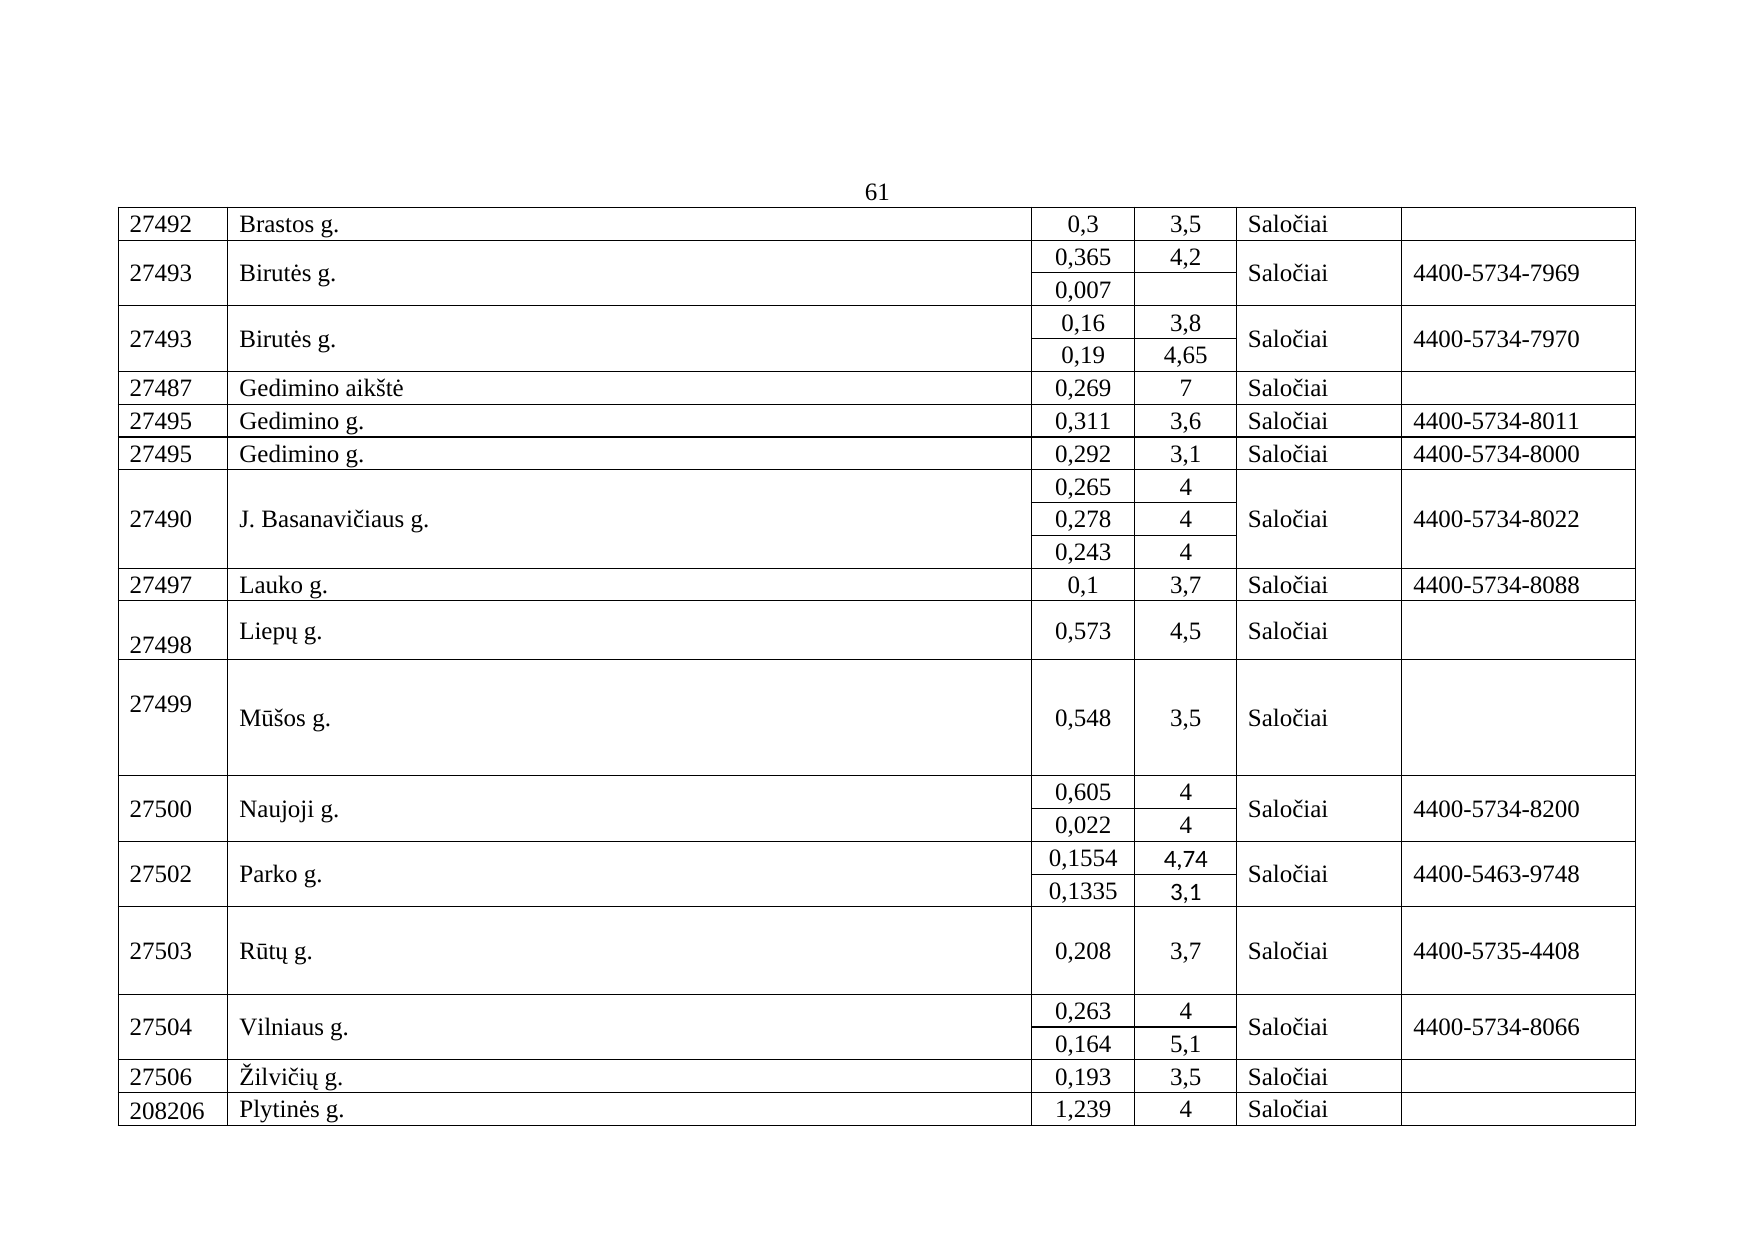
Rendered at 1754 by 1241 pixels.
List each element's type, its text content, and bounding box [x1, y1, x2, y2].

table_cell 4400-5734-8066 [1402, 995, 1635, 1059]
table_cell Saločiai [1237, 241, 1401, 305]
table_cell Birutės g. [228, 306, 1031, 371]
table_cell 0,269 [1032, 372, 1134, 403]
table_cell 27493 [119, 241, 227, 305]
table_cell 27504 [119, 995, 227, 1059]
table_cell [1135, 273, 1236, 305]
table_cell 4,65 [1135, 339, 1236, 371]
table_cell 27502 [119, 842, 227, 906]
table_cell 0,1335 [1032, 875, 1134, 906]
table_cell Gedimino g. [228, 405, 1031, 436]
table_cell 27493 [119, 306, 227, 371]
table_cell Saločiai [1237, 470, 1401, 568]
table_cell 4400-5735-4408 [1402, 907, 1635, 993]
table_cell Naujoji g. [228, 776, 1031, 841]
table_cell 0,1 [1032, 569, 1134, 600]
table_cell Saločiai [1237, 660, 1401, 775]
table_cell 4400-5463-9748 [1402, 842, 1635, 906]
table_cell Lauko g. [228, 569, 1031, 600]
table_cell 3,8 [1135, 306, 1236, 338]
table_cell Saločiai [1237, 372, 1401, 403]
table_cell 0,292 [1032, 438, 1134, 469]
table_cell 208206 [119, 1093, 227, 1125]
table_cell 3,5 [1135, 660, 1236, 775]
table_cell 4 [1135, 995, 1236, 1026]
table_cell Saločiai [1237, 1093, 1401, 1125]
table_cell 0,022 [1032, 809, 1134, 841]
table_cell 27490 [119, 470, 227, 568]
table_cell Saločiai [1237, 438, 1401, 469]
table_cell 0,548 [1032, 660, 1134, 775]
table_cell Saločiai [1237, 306, 1401, 371]
table_cell 0,3 [1032, 208, 1134, 239]
table_cell Saločiai [1237, 569, 1401, 600]
table_cell Mūšos g. [228, 660, 1031, 775]
table_cell 5,1 [1135, 1028, 1236, 1059]
table_cell Birutės g. [228, 241, 1031, 305]
table_cell 0,311 [1032, 405, 1134, 436]
table_cell 27495 [119, 405, 227, 436]
table_cell 27503 [119, 907, 227, 993]
table_cell 0,007 [1032, 273, 1134, 305]
table_cell 0,278 [1032, 503, 1134, 535]
table_cell [1402, 660, 1635, 775]
table_cell 27506 [119, 1060, 227, 1092]
table_cell [1402, 208, 1635, 239]
table_cell 0,164 [1032, 1028, 1134, 1059]
table_cell 0,16 [1032, 306, 1134, 338]
table_cell 0,1554 [1032, 842, 1134, 873]
table_cell Saločiai [1237, 995, 1401, 1059]
table_cell 3,5 [1135, 1060, 1236, 1092]
table_cell 4400-5734-8000 [1402, 438, 1635, 469]
table_cell Žilvičių g. [228, 1060, 1031, 1092]
table_cell Liepų g. [228, 601, 1031, 659]
table_cell 3,1 [1135, 438, 1236, 469]
table_cell 0,365 [1032, 241, 1134, 272]
table_cell 0,265 [1032, 470, 1134, 502]
table_cell 4400-5734-8200 [1402, 776, 1635, 841]
table_cell 27497 [119, 569, 227, 600]
table_cell 7 [1135, 372, 1236, 403]
table_cell 1,239 [1032, 1093, 1134, 1125]
table_cell 0,193 [1032, 1060, 1134, 1092]
table_cell 27495 [119, 438, 227, 469]
table_cell Plytinės g. [228, 1093, 1031, 1125]
table_cell Gedimino aikštė [228, 372, 1031, 403]
table_cell 4 [1135, 470, 1236, 502]
table_cell 0,243 [1032, 536, 1134, 568]
table_cell 27498 [119, 601, 227, 659]
table_cell 3,6 [1135, 405, 1236, 436]
table_cell [1402, 1093, 1635, 1125]
table_cell Vilniaus g. [228, 995, 1031, 1059]
table_cell 4400-5734-7970 [1402, 306, 1635, 371]
table_cell Gedimino g. [228, 438, 1031, 469]
table_cell 4 [1135, 503, 1236, 535]
table_cell 4400-5734-8088 [1402, 569, 1635, 600]
table_cell 4 [1135, 776, 1236, 808]
table_cell Rūtų g. [228, 907, 1031, 993]
table_cell 4 [1135, 536, 1236, 568]
table_cell 0,263 [1032, 995, 1134, 1026]
table_cell Saločiai [1237, 1060, 1401, 1092]
table_cell 3,7 [1135, 907, 1236, 993]
table_cell 3,5 [1135, 208, 1236, 239]
table_cell 3,7 [1135, 569, 1236, 600]
table_cell [1402, 372, 1635, 403]
table_cell Saločiai [1237, 601, 1401, 659]
table_cell 27500 [119, 776, 227, 841]
table_cell Saločiai [1237, 907, 1401, 993]
table_cell [1402, 601, 1635, 659]
table_cell [1402, 1060, 1635, 1092]
table_cell J. Basanavičiaus g. [228, 470, 1031, 568]
table_cell 4400-5734-7969 [1402, 241, 1635, 305]
table_cell Saločiai [1237, 208, 1401, 239]
table_cell 3,1 [1135, 875, 1236, 906]
table_cell 0,573 [1032, 601, 1134, 659]
table_cell 4 [1135, 809, 1236, 841]
table_cell 4400-5734-8011 [1402, 405, 1635, 436]
table_cell 0,208 [1032, 907, 1134, 993]
table_cell 27499 [119, 660, 227, 775]
table_cell 4,5 [1135, 601, 1236, 659]
table_cell 4 [1135, 1093, 1236, 1125]
table_cell 4,74 [1135, 842, 1236, 873]
table_cell 4,2 [1135, 241, 1236, 272]
table_cell 0,19 [1032, 339, 1134, 371]
table_cell 27487 [119, 372, 227, 403]
table_cell Saločiai [1237, 405, 1401, 436]
table_cell 27492 [119, 208, 227, 239]
table_cell Saločiai [1237, 842, 1401, 906]
table_cell Brastos g. [228, 208, 1031, 239]
table_cell 4400-5734-8022 [1402, 470, 1635, 568]
table_cell 0,605 [1032, 776, 1134, 808]
table_cell Saločiai [1237, 776, 1401, 841]
table_cell Parko g. [228, 842, 1031, 906]
